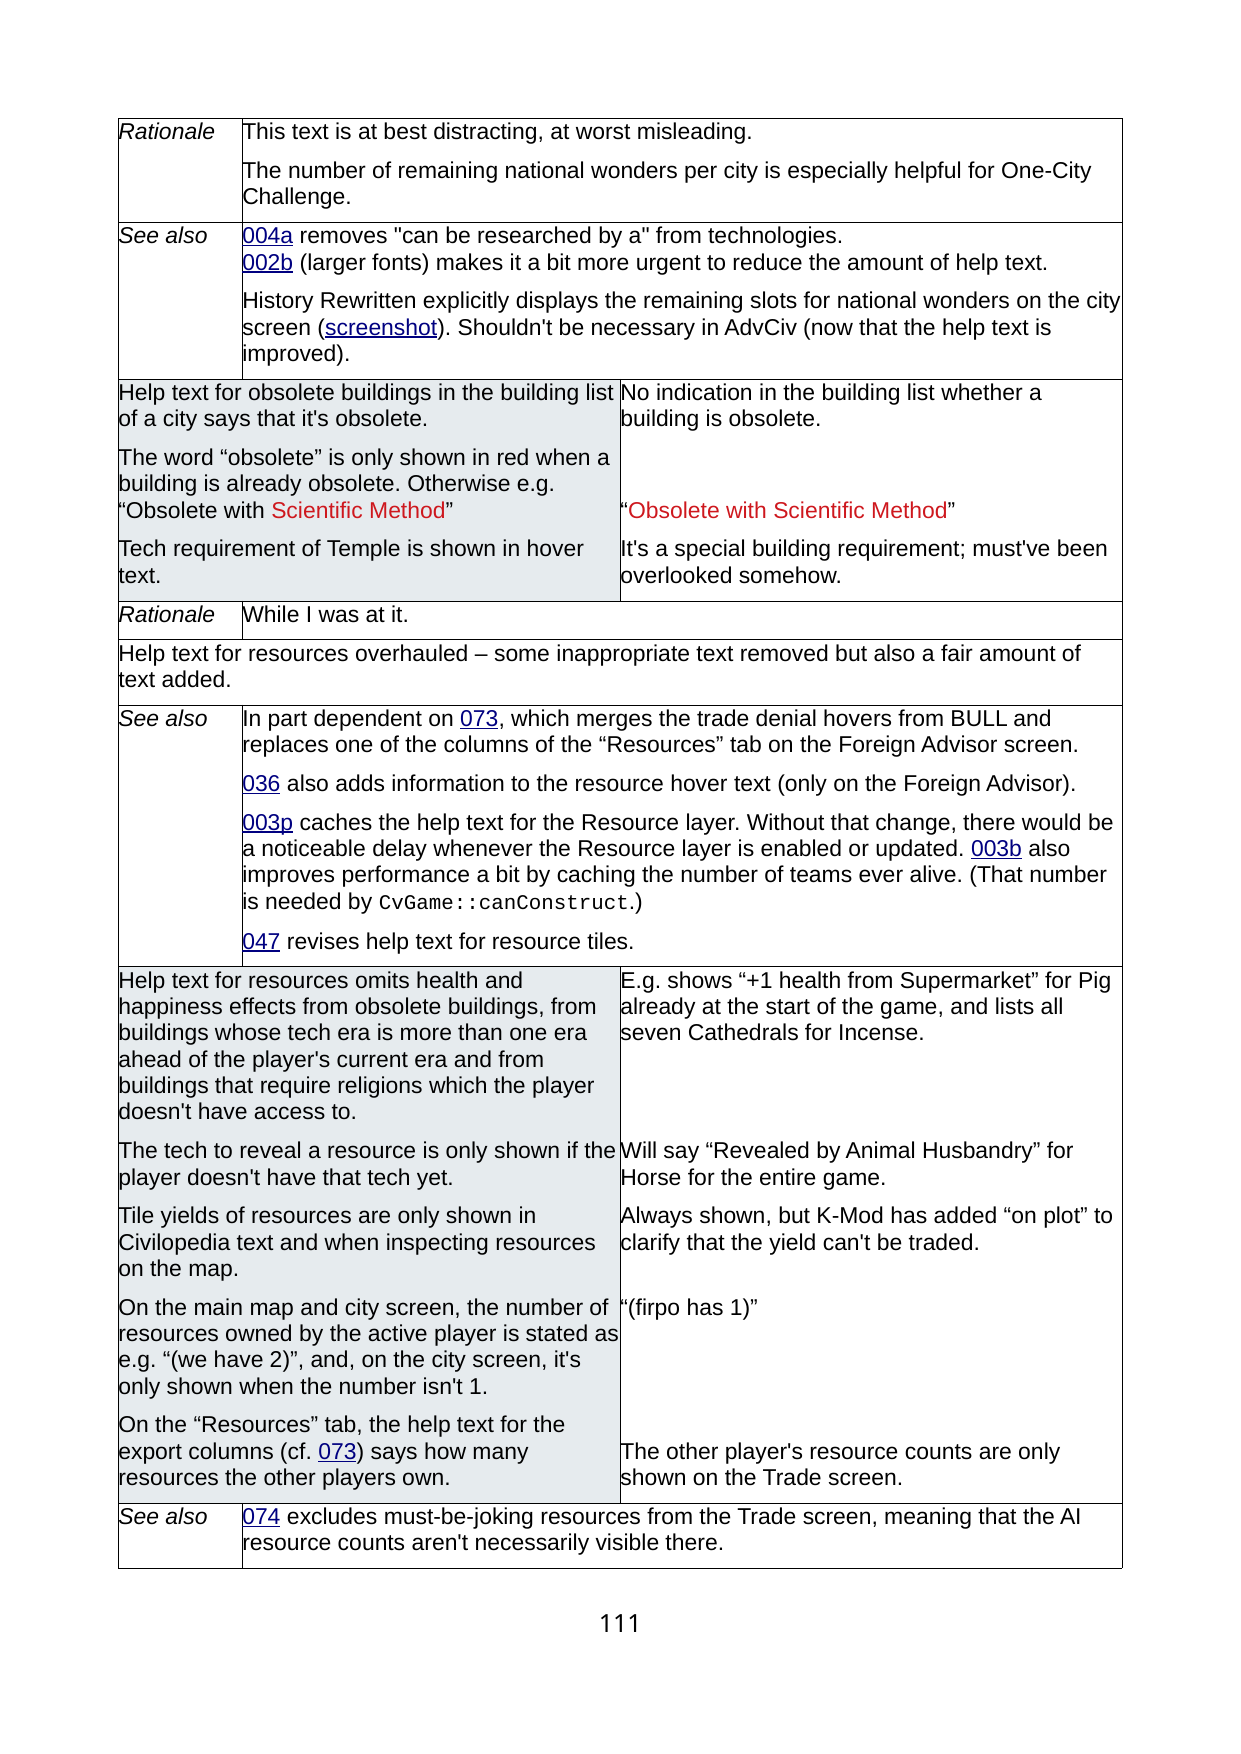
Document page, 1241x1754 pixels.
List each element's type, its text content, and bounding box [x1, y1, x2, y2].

table_cell Help text for resources omits health and happiness effects from obsolete buildings, from buildings whose tech era is more than one era ahead of the player's current era and from buildings that require religions which the player doesn't have access to. The tech to reveal a resource is only shown if the player doesn't have that tech yet. Tile yields of resources are only shown in Civilopedia text and when inspecting resources on the map. On the main map and city screen, the number of resources owned by the active player is stated as e.g. “(we have 2)”, and, on the city screen, it's only shown when the number isn't 1. On the “Resources” tab, the help text for the export columns (cf. 073) says how many resources the other players own. [119, 967, 620, 1503]
table_cell In part dependent on 073, which merges the trade denial hovers from BULL and replaces one of the columns of the “Resources” tab on the Foreign Advisor screen. 036 also adds information to the resource hover text (only on the Foreign Advisor). 003p caches the help text for the Resource layer. Without that change, there would be a noticeable delay whenever the Resource layer is enabled or updated. 003b also improves performance a bit by caching the number of teams ever alive. (That number is needed by CvGame::canConstruct.) 047 revises help text for resource tiles. [243, 706, 1122, 966]
table_cell Rationale [119, 602, 242, 639]
table_cell 074 excludes must-be-joking resources from the Trade screen, meaning that the AI resource counts aren't necessarily visible there. [243, 1504, 1122, 1568]
table_cell No indication in the building list whether a building is obsolete. “Obsolete with Scientific Method” It's a special building requirement; must've been overlooked somehow. [621, 380, 1122, 601]
table_cell Help text for obsolete buildings in the building list of a city says that it's obsolete. The word “obsolete” is only shown in red when a building is already obsolete. Otherwise e.g. “Obsolete with Scientific Method” Tech requirement of Temple is shown in hover text. [119, 380, 620, 601]
table_cell See also [119, 706, 242, 966]
table_cell See also [119, 1504, 242, 1568]
table_cell 004a removes "can be researched by a" from technologies. 002b (larger fonts) makes it a bit more urgent to reduce the amount of help text. History Rewritten explicitly displays the remaining slots for national wonders on the city screen (screenshot). Shouldn't be necessary in AdvCiv (now that the help text is improved). [243, 223, 1122, 379]
table_cell E.g. shows “+1 health from Supermarket” for Pig already at the start of the game, and lists all seven Cathedrals for Incense. Will say “Revealed by Animal Husbandry” for Horse for the entire game. Always shown, but K-Mod has added “on plot” to clarify that the yield can't be traded. “(firpo has 1)” The other player's resource counts are only shown on the Trade screen. [621, 967, 1122, 1503]
table_cell This text is at best distracting, at worst misleading. The number of remaining national wonders per city is especially helpful for One-City Challenge. [243, 119, 1122, 222]
table_cell Rationale [119, 119, 242, 222]
table_cell Help text for resources overhauled – some inappropriate text removed but also a fair amount of text added. [119, 640, 1122, 704]
table_cell See also [119, 223, 242, 379]
table_cell While I was at it. [243, 602, 1122, 639]
